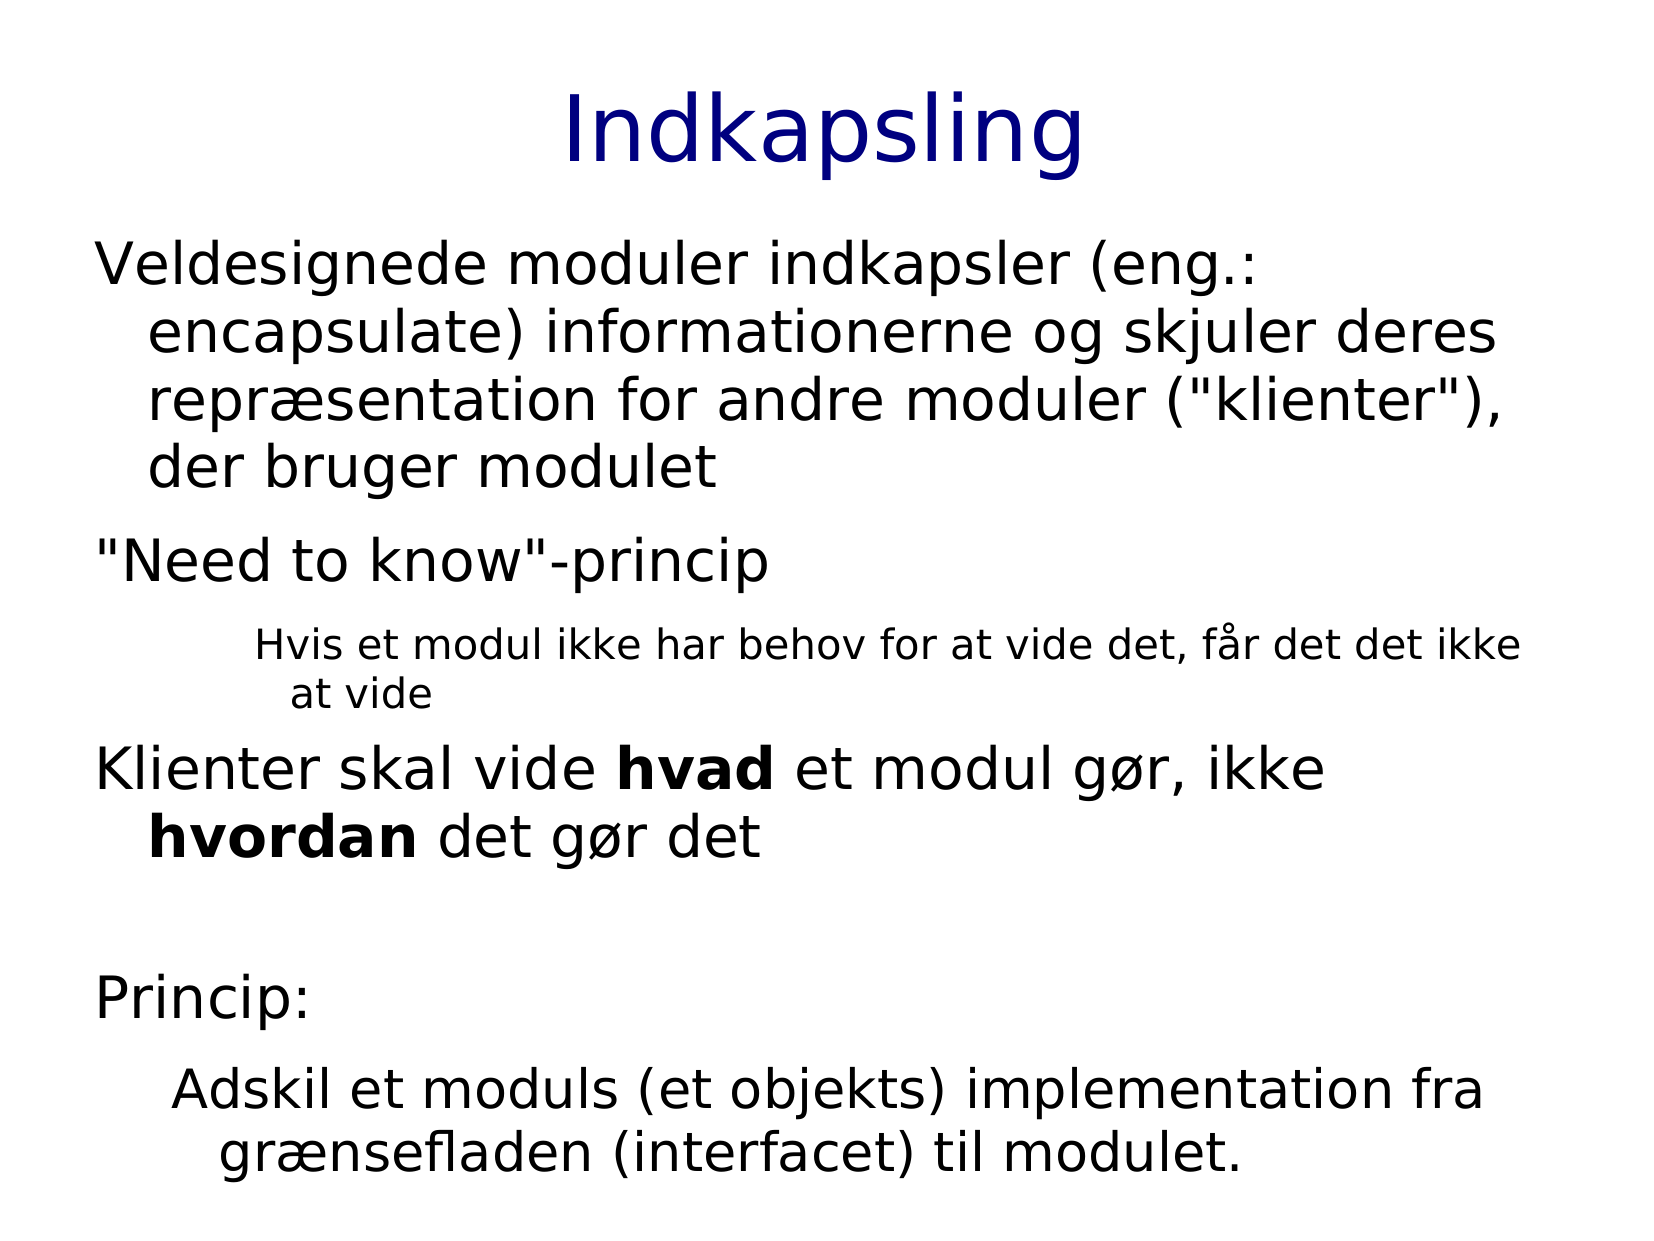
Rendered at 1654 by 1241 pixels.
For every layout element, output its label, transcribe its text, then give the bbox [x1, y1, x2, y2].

list Veldesignede moduler indkapsler (eng.: encapsulate) informationerne og skjuler deres repræsentation for andre moduler ("klienter"), der bruger modulet "Need to know"-princip Hvis et modul ikke har behov for at vide det, får det det ikke at vide Klienter skal vide hvad et modul gør, ikke hvordan det gør det Princip: Adskil et moduls (et objekts) implementation fra grænsefladen (interfacet) til modulet. [76, 233, 1573, 1185]
title Indkapsling [30, 25, 1620, 233]
